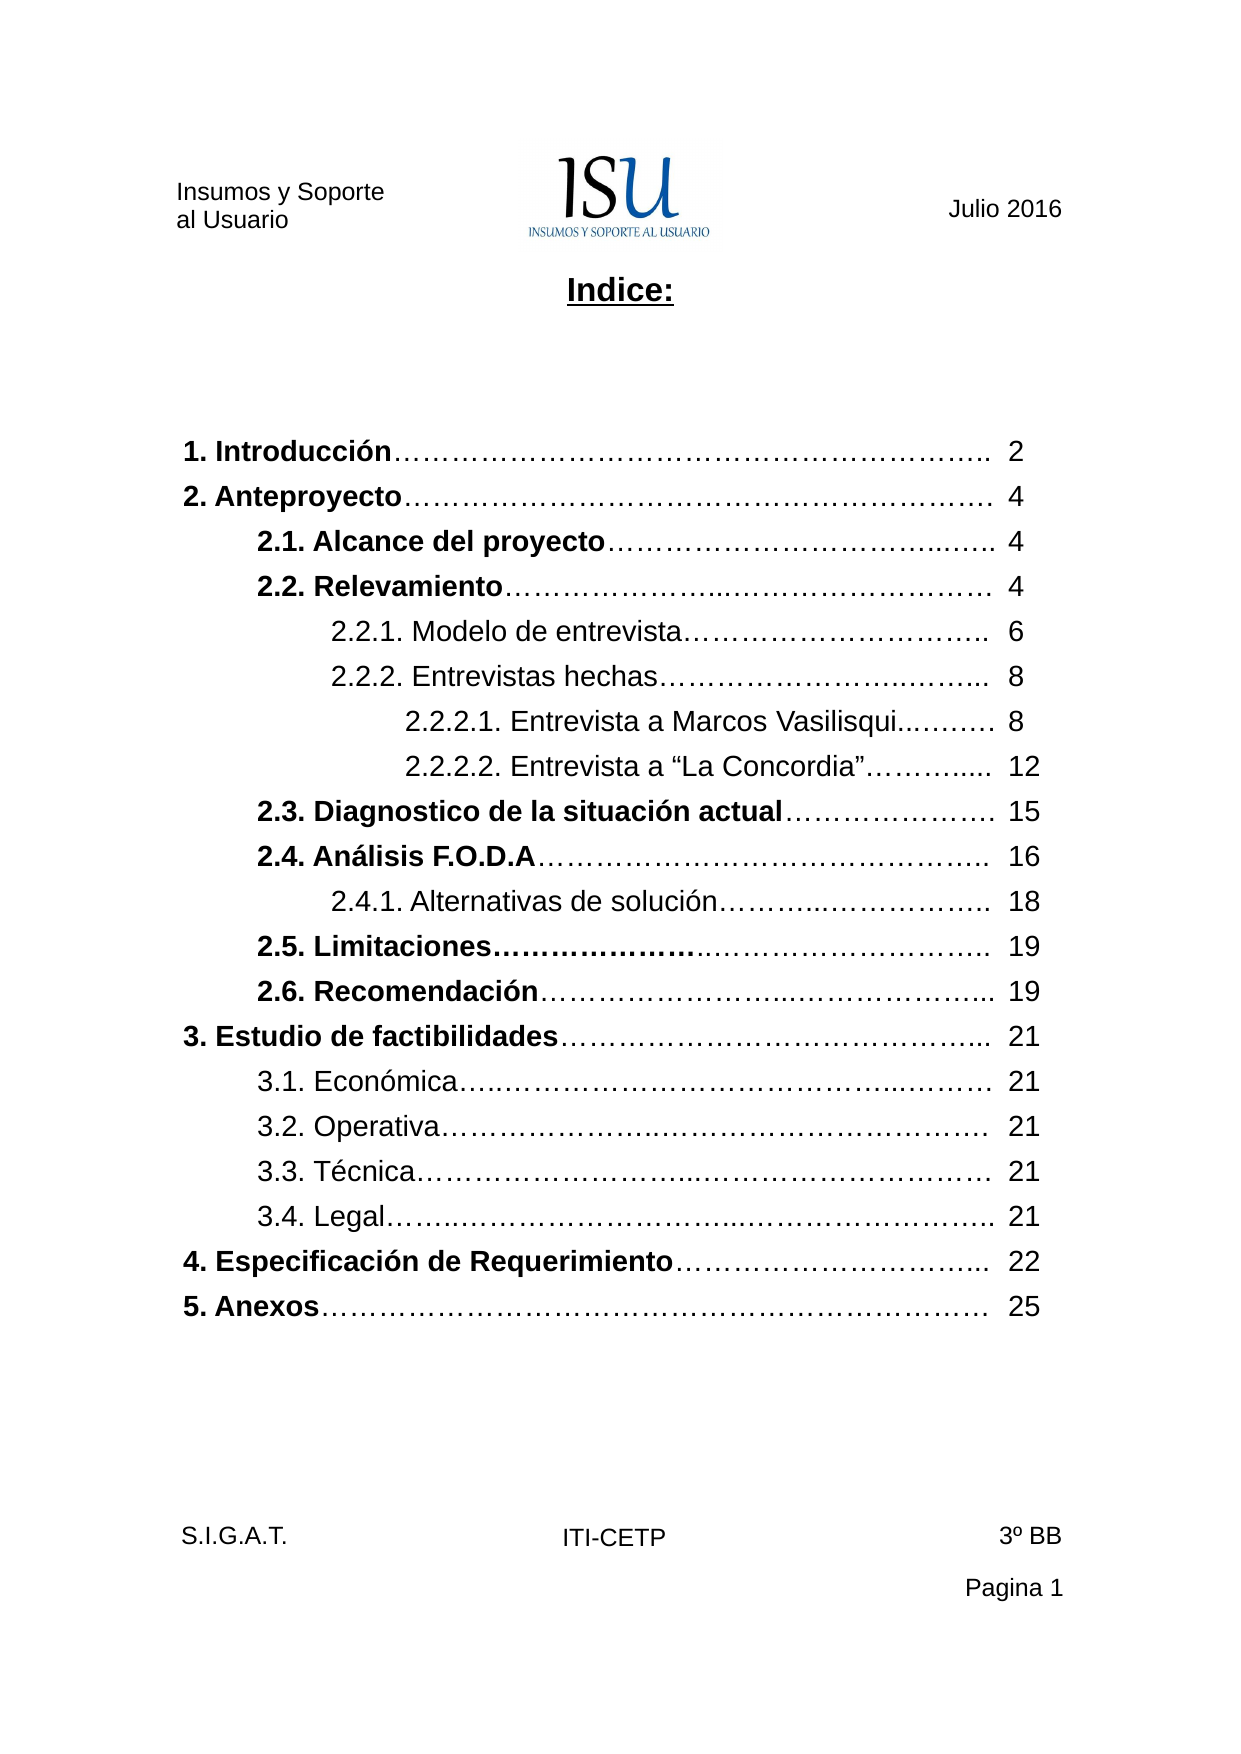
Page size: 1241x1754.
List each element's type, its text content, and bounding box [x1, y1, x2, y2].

table_cell 12 [1002, 744, 1068, 788]
table_cell 5. Anexos…………………………………………………………… [177, 1284, 1002, 1328]
table_cell 2.2. Relevamiento…………………...……………………… [177, 564, 1002, 608]
table_header 1. Introducción…………………………………………………….. [177, 429, 1002, 473]
table_cell 3.2. Operativa…………………..……………………………. [177, 1104, 1002, 1148]
table_cell 3.4. Legal……..………………………...…………………….. [177, 1194, 1002, 1238]
table_cell 21 [1002, 1149, 1068, 1193]
table_cell 2.2.2.1. Entrevista a Marcos Vasilisqui...….…. [177, 699, 1002, 743]
table_cell 21 [1002, 1014, 1068, 1058]
table_cell 2.1. Alcance del proyecto……………………………...….. [177, 519, 1002, 563]
table_cell 2.2.2. Entrevistas hechas……………………..……... [177, 654, 1002, 698]
table_cell 2. Anteproyecto……………………………………………………. [177, 474, 1002, 518]
picture [517, 138, 723, 252]
text Indice: [177, 270, 1063, 309]
table_cell 19 [1002, 924, 1068, 968]
table_cell 2.4. Análisis F.O.D.A……………………………………….. [177, 834, 1002, 878]
table_cell 25 [1002, 1284, 1068, 1328]
table_cell 2.3. Diagnostico de la situación actual…………………. [177, 789, 1002, 833]
table_cell 2.2.2.2. Entrevista a “La Concordia”………..... [177, 744, 1002, 788]
table_cell 2.4.1. Alternativas de solución………...…………….. [177, 879, 1002, 923]
table_cell 4 [1002, 519, 1068, 563]
table_cell 2.6. Recomendación……………………...………………... [177, 969, 1002, 1013]
table_cell 21 [1002, 1194, 1068, 1238]
table_cell 3.1. Económica…..…………………………………...……… [177, 1059, 1002, 1103]
table_cell 2.2.1. Modelo de entrevista………………………….. [177, 609, 1002, 653]
table_cell 22 [1002, 1239, 1068, 1283]
table_cell 15 [1002, 789, 1068, 833]
table_cell 2.5. Limitaciones…………………..……………………….. [177, 924, 1002, 968]
table_cell 8 [1002, 654, 1068, 698]
table_cell 16 [1002, 834, 1068, 878]
table_cell 3.3. Técnica………………………...………………………… [177, 1149, 1002, 1193]
table_cell 21 [1002, 1104, 1068, 1148]
table_cell 4. Especificación de Requerimiento…………………………... [177, 1239, 1002, 1283]
table_cell 4 [1002, 474, 1068, 518]
table_cell 3. Estudio de factibilidades……………………………………... [177, 1014, 1002, 1058]
table_cell 21 [1002, 1059, 1068, 1103]
table_header 2 [1002, 429, 1068, 473]
table_cell 4 [1002, 564, 1068, 608]
table_cell 8 [1002, 699, 1068, 743]
table_cell 19 [1002, 969, 1068, 1013]
table_cell 18 [1002, 879, 1068, 923]
table_cell 6 [1002, 609, 1068, 653]
